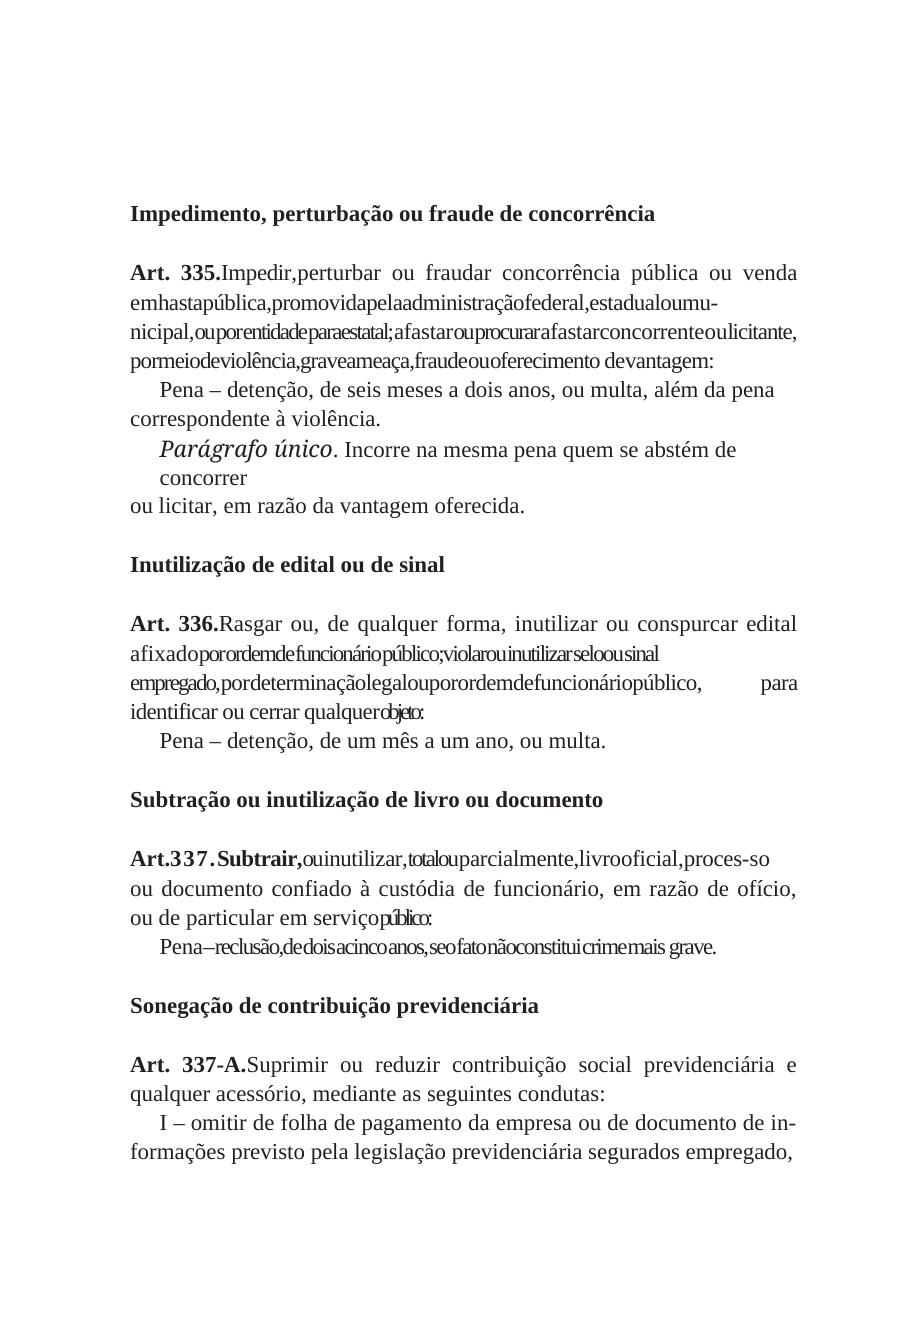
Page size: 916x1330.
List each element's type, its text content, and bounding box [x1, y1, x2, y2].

text Pena – detenção, de seis meses a dois anos, ou multa, além da pena correspondente à violência. [130, 376, 809, 432]
text Parágrafo único. Incorre na mesma pena quem se abstém de concorrer [159, 434, 809, 491]
text I – omitir de folha de pagamento da empresa ou de documento de in- formações previsto pela legislação previdenciária segurados empregado, [130, 1109, 798, 1165]
subtitle Subtração ou inutilização de livro ou documento [130, 786, 809, 813]
subtitle Inutilização de edital ou de sinal [130, 551, 809, 578]
subtitle Sonegação de contribuição previdenciária [130, 992, 809, 1018]
text Art. 336.Rasgar ou, de qualquer forma, inutilizar ou conspurcar edital afixadoporordemdefuncionáriopúblico;violarouinutilizarseloousinal empregado,pordeterminaçãolegalouporordemdefuncionáriopúblico, para identificar ou cerrar qualquerobjeto: [130, 611, 798, 724]
text Pena–reclusão,dedoisacincoanos,seofatonãoconstituicrimemais grave. [130, 933, 798, 959]
text Art.337.Subtrair,ouinutilizar,totalouparcialmente,livrooficial,proces-so ou documento confiado à custódia de funcionário, em razão de ofício, ou de particular em serviçopúblico: [130, 846, 798, 930]
text Pena – detenção, de um mês a um ano, ou multa. [159, 727, 809, 754]
subtitle Impedimento, perturbação ou fraude de concorrência [130, 200, 809, 227]
text ou licitar, em razão da vantagem oferecida. [130, 492, 809, 519]
text Art. 337-A.Suprimir ou reduzir contribuição social previdenciária e qualquer acessório, mediante as seguintes condutas: [130, 1051, 798, 1106]
text Art. 335.Impedir,perturbar ou fraudar concorrência pública ou venda emhastapública,promovidapelaadministraçãofederal,estadualoumu- nicipal,ouporentidadeparaestatal;afastarouprocurarafastarconcorrenteoulicitante,pormeiodeviolência,graveameaça,fraudeouoferecimento devantagem: [130, 259, 798, 373]
